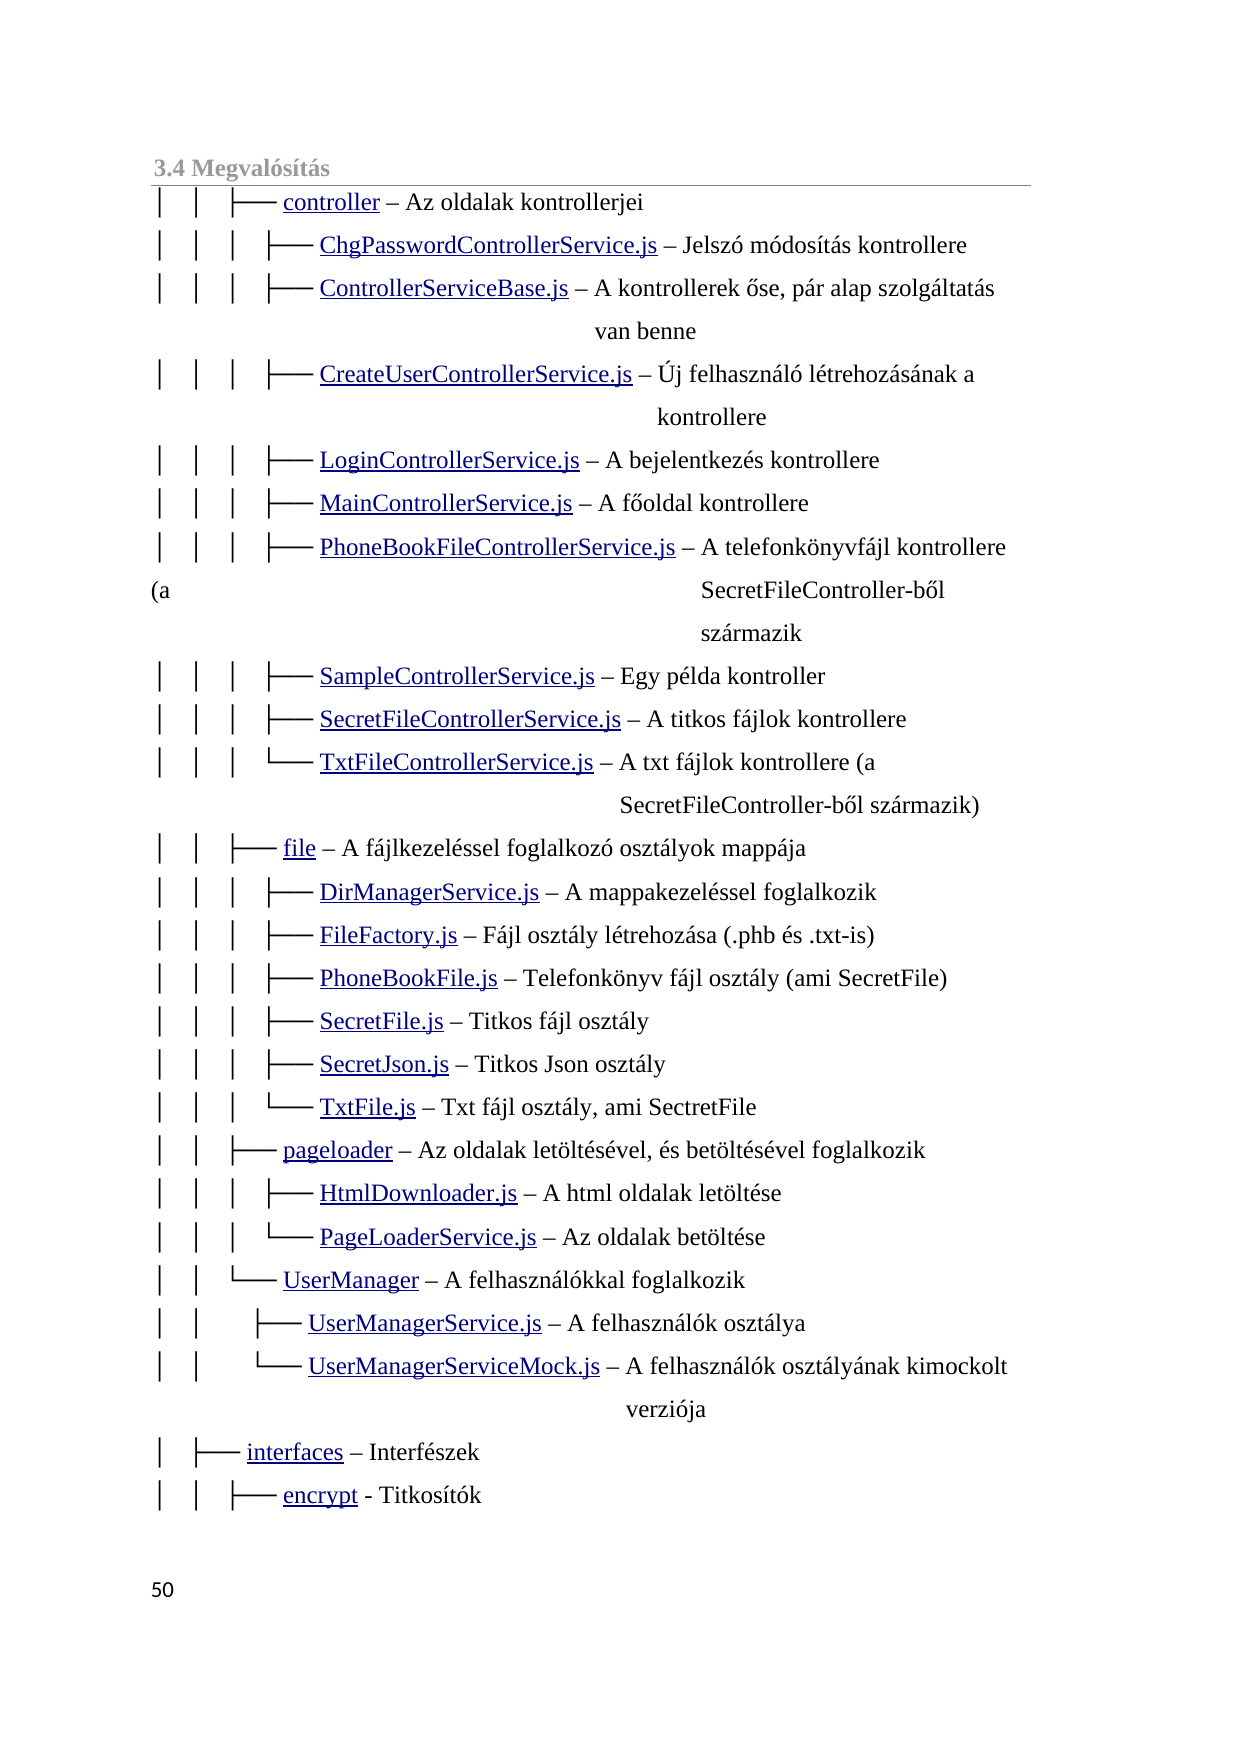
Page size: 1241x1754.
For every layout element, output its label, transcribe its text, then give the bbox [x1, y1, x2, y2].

text │ │ ├── controller – Az oldalak kontrollerjei │ │ │ ├── ChgPasswordControllerService.js – Jelszó módosítás kontrollere │ │ │ ├── ControllerServiceBase.js – A kontrollerek őse, pár alap szolgáltatás van benne │ │ │ ├── CreateUserControllerService.js – Új felhasználó létrehozásának a kontrollere │ │ │ ├── LoginControllerService.js – A bejelentkezés kontrollere │ │ │ ├── MainControllerService.js – A főoldal kontrollere │ │ │ ├── PhoneBookFileControllerService.js – A telefonkönyvfájl kontrollere (a SecretFileController-ből származik │ │ │ ├── SampleControllerService.js – Egy példa kontroller │ │ │ ├── SecretFileControllerService.js – A titkos fájlok kontrollere │ │ │ └── TxtFileControllerService.js – A txt fájlok kontrollere (a SecretFileController-ből származik) │ │ ├── file – A fájlkezeléssel foglalkozó osztályok mappája │ │ │ ├── DirManagerService.js – A mappakezeléssel foglalkozik │ │ │ ├── FileFactory.js – Fájl osztály létrehozása (.phb és .txt-is) │ │ │ ├── PhoneBookFile.js – Telefonkönyv fájl osztály (ami SecretFile) │ │ │ ├── SecretFile.js – Titkos fájl osztály │ │ │ ├── SecretJson.js – Titkos Json osztály │ │ │ └── TxtFile.js – Txt fájl osztály, ami SectretFile │ │ ├── pageloader – Az oldalak letöltésével, és betöltésével foglalkozik │ │ │ ├── HtmlDownloader.js – A html oldalak letöltése │ │ │ └── PageLoaderService.js – Az oldalak betöltése │ │ └── UserManager – A felhasználókkal foglalkozik │ │ ├── UserManagerService.js – A felhasználók osztálya │ │ └── UserManagerServiceMock.js – A felhasználók osztályának kimockolt verziója │ ├── interfaces – Interfészek │ │ ├── encrypt - Titkosítók [151, 187, 1031, 1509]
